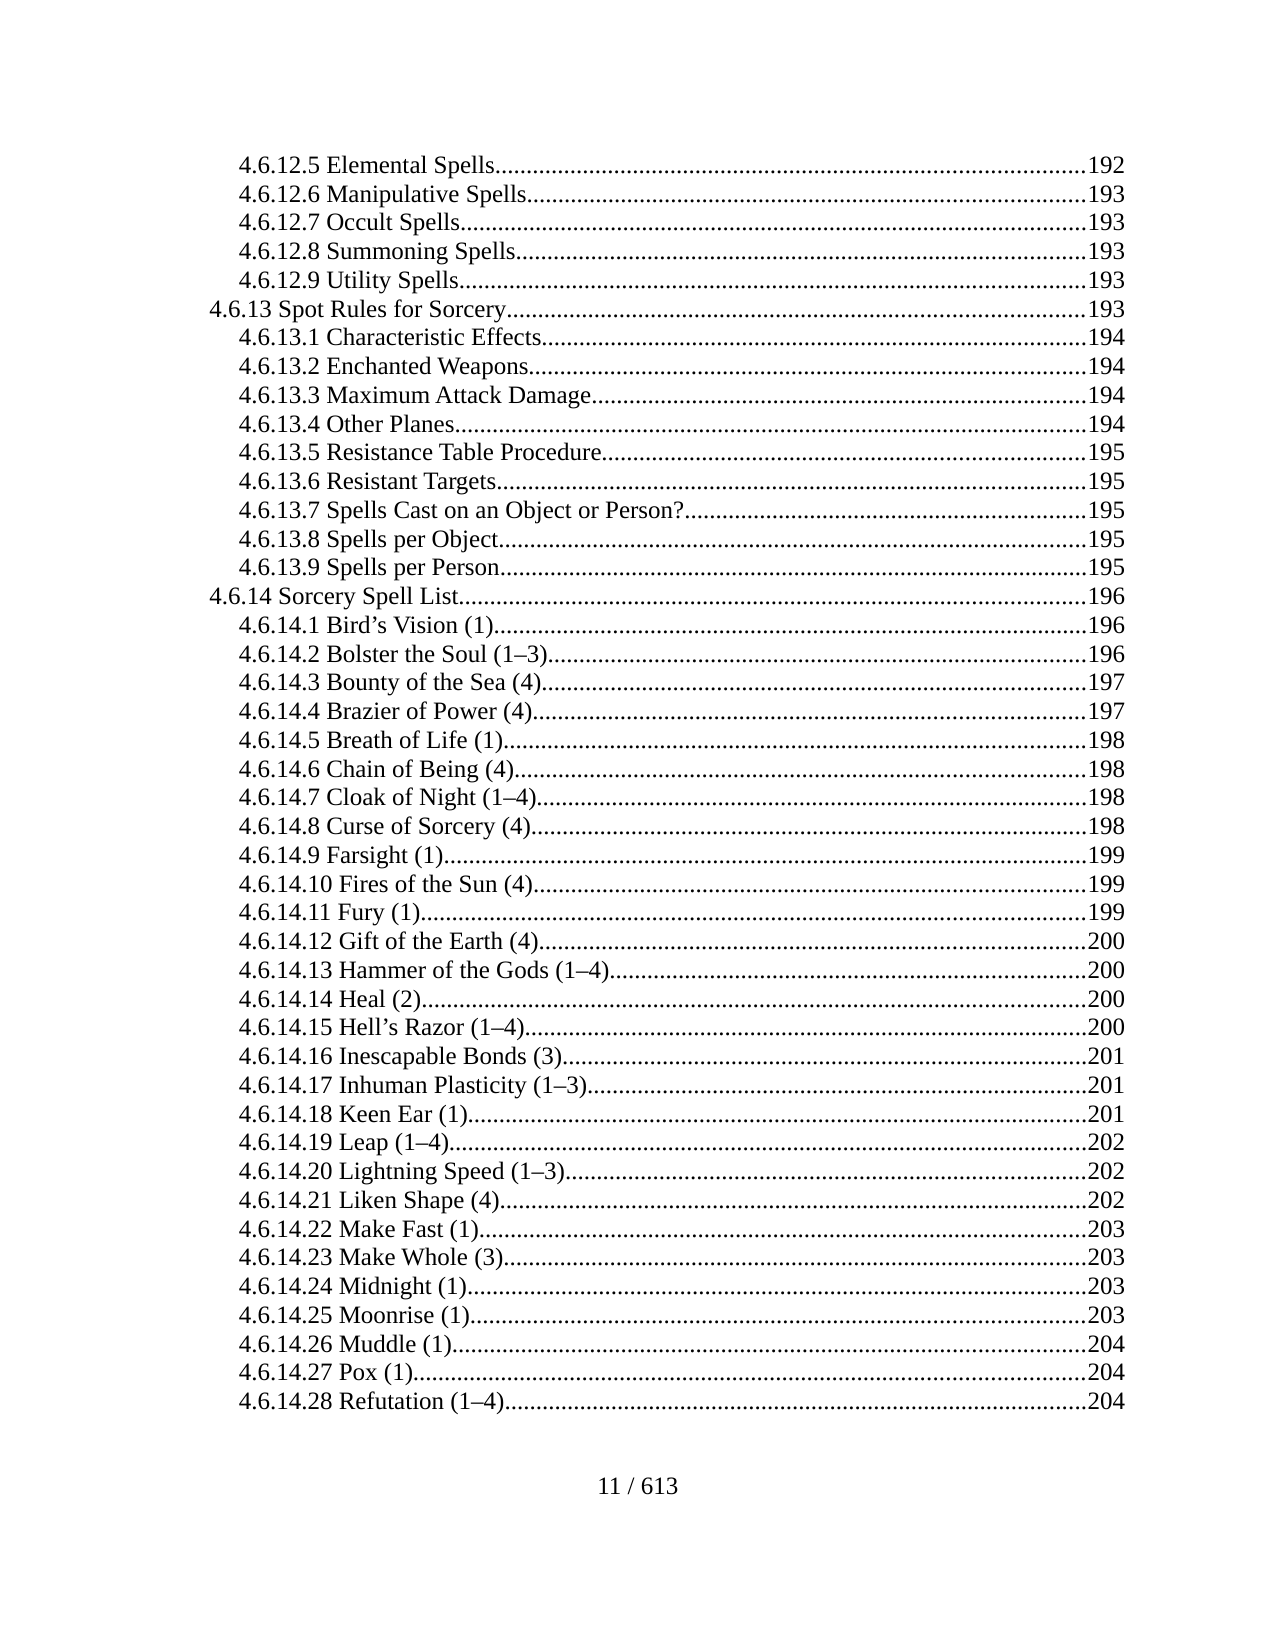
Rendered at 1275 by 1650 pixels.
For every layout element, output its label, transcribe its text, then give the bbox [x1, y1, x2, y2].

text 4.6.14.20 Lightning Speed (1–3) 202 [238, 1156, 1125, 1185]
text 4.6.14.3 Bounty of the Sea (4) 197 [238, 667, 1125, 696]
text 4.6.14.28 Refutation (1–4) 204 [238, 1386, 1125, 1415]
text 4.6.14.9 Farsight (1) 199 [238, 840, 1125, 869]
text 4.6.12.8 Summoning Spells 193 [238, 236, 1125, 265]
text 4.6.14.25 Moonrise (1) 203 [238, 1300, 1125, 1329]
text 4.6.14 Sorcery Spell List 196 [209, 581, 1125, 610]
text 4.6.12.6 Manipulative Spells 193 [238, 179, 1125, 207]
text 4.6.13.2 Enchanted Weapons 194 [238, 351, 1125, 380]
text 4.6.14.17 Inhuman Plasticity (1–3) 201 [238, 1070, 1125, 1099]
text 4.6.13.4 Other Planes 194 [238, 409, 1125, 437]
text 4.6.13.6 Resistant Targets 195 [238, 466, 1125, 495]
text 4.6.12.5 Elemental Spells 192 [238, 150, 1125, 179]
text 4.6.14.23 Make Whole (3) 203 [238, 1242, 1125, 1271]
text 4.6.14.21 Liken Shape (4) 202 [238, 1185, 1125, 1214]
text 4.6.12.9 Utility Spells 193 [238, 265, 1125, 294]
text 4.6.13.1 Characteristic Effects 194 [238, 322, 1125, 351]
text 4.6.14.14 Heal (2) 200 [238, 984, 1125, 1012]
text 4.6.13.7 Spells Cast on an Object or Person? 195 [238, 495, 1125, 524]
text 4.6.14.6 Chain of Being (4) 198 [238, 754, 1125, 782]
text 4.6.13 Spot Rules for Sorcery 193 [209, 294, 1125, 322]
text 4.6.14.16 Inescapable Bonds (3) 201 [238, 1041, 1125, 1070]
text 4.6.14.10 Fires of the Sun (4) 199 [238, 869, 1125, 897]
text 4.6.14.1 Bird’s Vision (1) 196 [238, 610, 1125, 639]
text 4.6.14.22 Make Fast (1) 203 [238, 1214, 1125, 1242]
text 4.6.14.4 Brazier of Power (4) 197 [238, 696, 1125, 725]
text 4.6.12.7 Occult Spells 193 [238, 207, 1125, 236]
text 4.6.13.9 Spells per Person 195 [238, 552, 1125, 581]
text 4.6.14.2 Bolster the Soul (1–3) 196 [238, 639, 1125, 667]
text 4.6.14.26 Muddle (1) 204 [238, 1329, 1125, 1357]
text 4.6.14.12 Gift of the Earth (4) 200 [238, 926, 1125, 955]
text 4.6.13.8 Spells per Object 195 [238, 524, 1125, 552]
text 4.6.14.15 Hell’s Razor (1–4) 200 [238, 1012, 1125, 1041]
text 4.6.14.13 Hammer of the Gods (1–4) 200 [238, 955, 1125, 984]
text 4.6.14.8 Curse of Sorcery (4) 198 [238, 811, 1125, 840]
text 4.6.14.19 Leap (1–4) 202 [238, 1127, 1125, 1156]
text 4.6.14.7 Cloak of Night (1–4) 198 [238, 782, 1125, 811]
text 4.6.14.11 Fury (1) 199 [238, 897, 1125, 926]
text 4.6.14.27 Pox (1) 204 [238, 1357, 1125, 1386]
text 4.6.14.24 Midnight (1) 203 [238, 1271, 1125, 1300]
text 4.6.14.5 Breath of Life (1) 198 [238, 725, 1125, 754]
text 4.6.14.18 Keen Ear (1) 201 [238, 1099, 1125, 1127]
text 4.6.13.3 Maximum Attack Damage 194 [238, 380, 1125, 409]
text 4.6.13.5 Resistance Table Procedure 195 [238, 437, 1125, 466]
